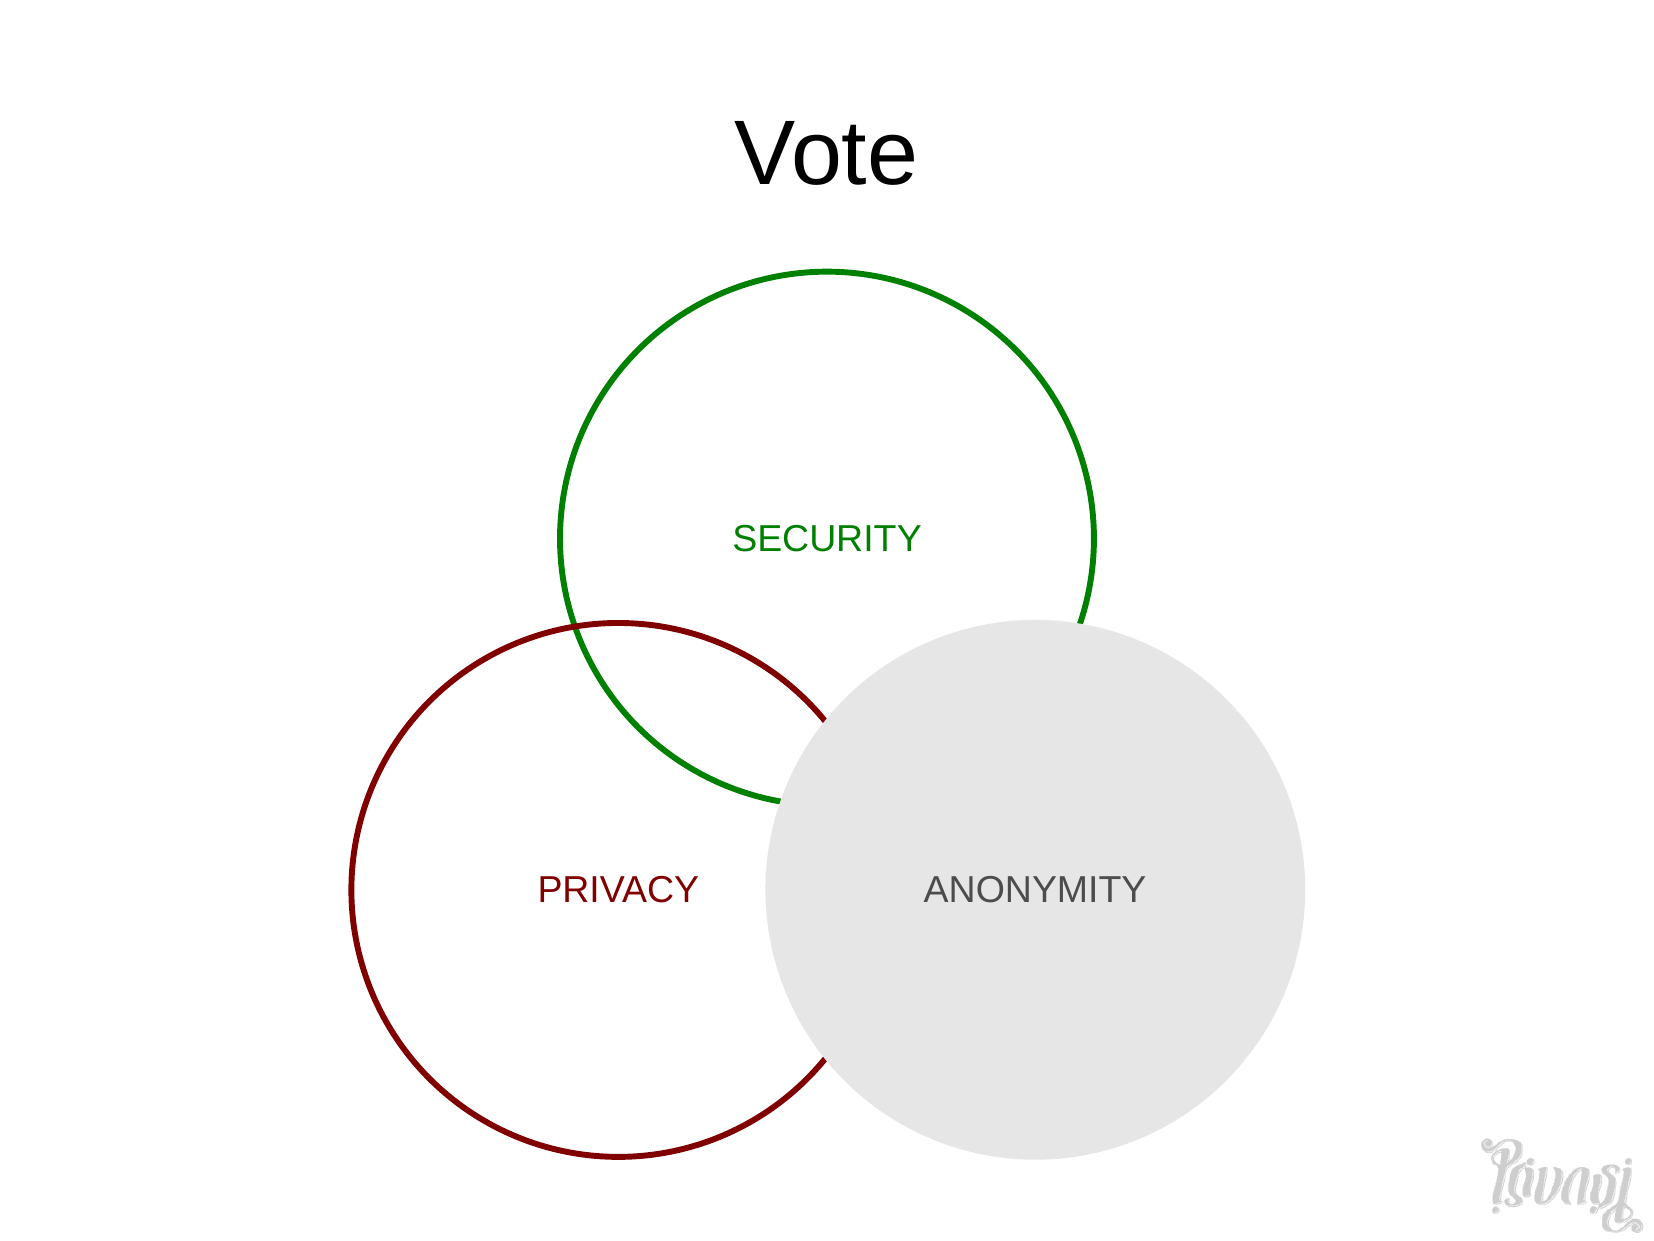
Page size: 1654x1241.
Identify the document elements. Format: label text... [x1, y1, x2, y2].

text_box PRIVACY [351, 622, 827, 1157]
text_box ANONYMITY [768, 622, 1303, 1157]
title Vote [82, 49, 1571, 257]
text_box SECURITY [560, 271, 1094, 722]
